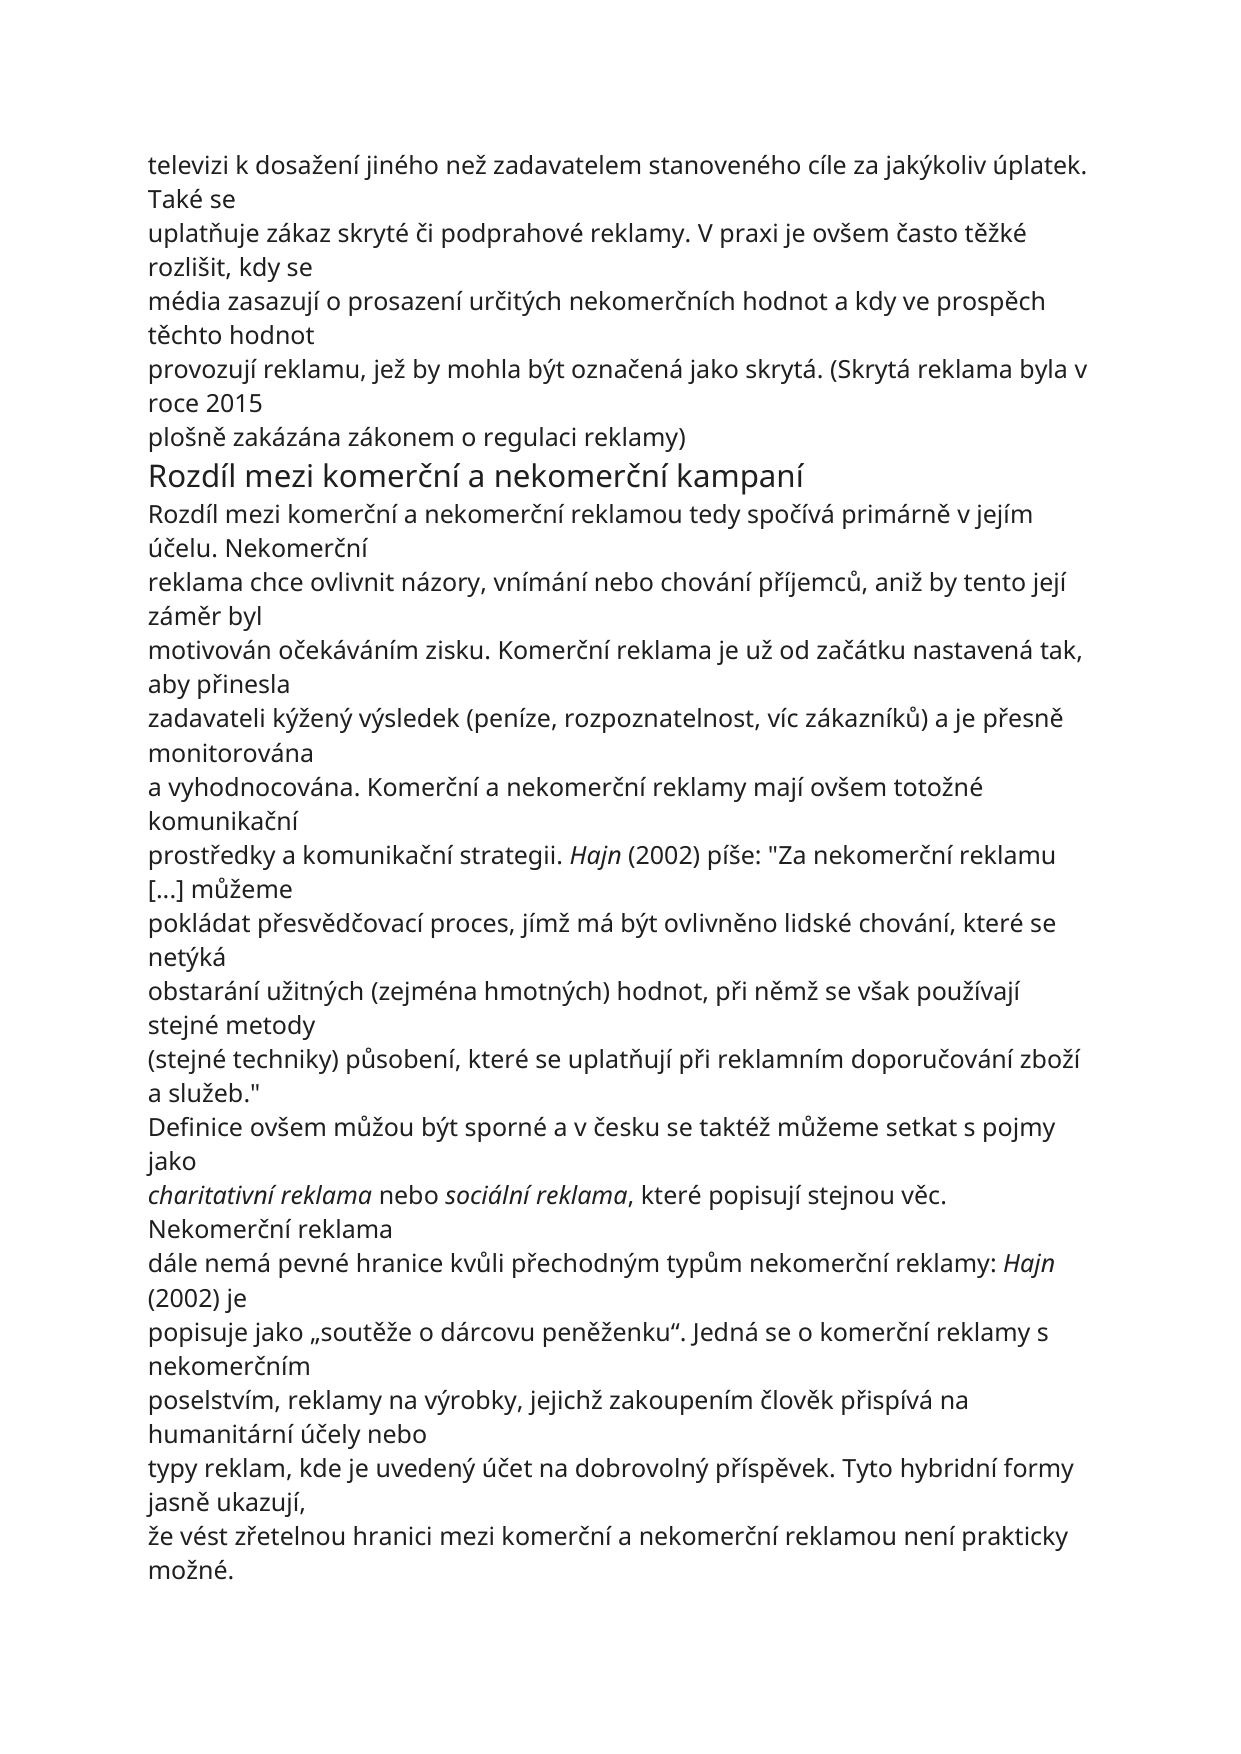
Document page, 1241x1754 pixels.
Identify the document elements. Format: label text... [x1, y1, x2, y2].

text Rozdíl mezi komerční a nekomerční kampaní [148, 454, 1093, 497]
text plošně zakázána zákonem o regulaci reklamy) [148, 420, 1093, 454]
text a vyhodnocována. Komerční a nekomerční reklamy mají ovšem totožné komunikační [148, 769, 1093, 837]
text provozují reklamu, jež by mohla být označená jako skrytá. (Skrytá reklama byla v roce 2015 [148, 352, 1093, 420]
text typy reklam, kde je uvedený účet na dobrovolný příspěvek. Tyto hybridní formy jasně ukazují, [148, 1451, 1093, 1519]
text popisuje jako „soutěže o dárcovu peněženku“. Jedná se o komerční reklamy s nekomerčním [148, 1314, 1093, 1382]
text prostředky a komunikační strategii. Hajn (2002) píše: "Za nekomerční reklamu [...] můžeme [148, 837, 1093, 906]
text Rozdíl mezi komerční a nekomerční reklamou tedy spočívá primárně v jejím účelu. Nekomerční [148, 497, 1093, 565]
text charitativní reklama nebo sociální reklama, které popisují stejnou věc. Nekomerční reklama [148, 1178, 1093, 1246]
text televizi k dosažení jiného než zadavatelem stanoveného cíle za jakýkoliv úplatek. Také se [148, 148, 1093, 216]
text motivován očekáváním zisku. Komerční reklama je už od začátku nastavená tak, aby přinesla [148, 633, 1093, 701]
text dále nemá pevné hranice kvůli přechodným typům nekomerční reklamy: Hajn (2002) je [148, 1246, 1093, 1314]
text reklama chce ovlivnit názory, vnímání nebo chování příjemců, aniž by tento její záměr byl [148, 565, 1093, 633]
text pokládat přesvědčovací proces, jímž má být ovlivněno lidské chování, které se netýká [148, 906, 1093, 974]
text poselstvím, reklamy na výrobky, jejichž zakoupením člověk přispívá na humanitární účely nebo [148, 1382, 1093, 1451]
text že vést zřetelnou hranici mezi komerční a nekomerční reklamou není prakticky možné. [148, 1519, 1093, 1587]
text uplatňuje zákaz skryté či podprahové reklamy. V praxi je ovšem často těžké rozlišit, kdy se [148, 216, 1093, 284]
text zadavateli kýžený výsledek (peníze, rozpoznatelnost, víc zákazníků) a je přesně monitorována [148, 701, 1093, 769]
text (stejné techniky) působení, které se uplatňují při reklamním doporučování zboží a služeb." [148, 1042, 1093, 1110]
text média zasazují o prosazení určitých nekomerčních hodnot a kdy ve prospěch těchto hodnot [148, 284, 1093, 352]
text obstarání užitných (zejména hmotných) hodnot, při němž se však používají stejné metody [148, 974, 1093, 1042]
text Definice ovšem můžou být sporné a v česku se taktéž můžeme setkat s pojmy jako [148, 1110, 1093, 1178]
